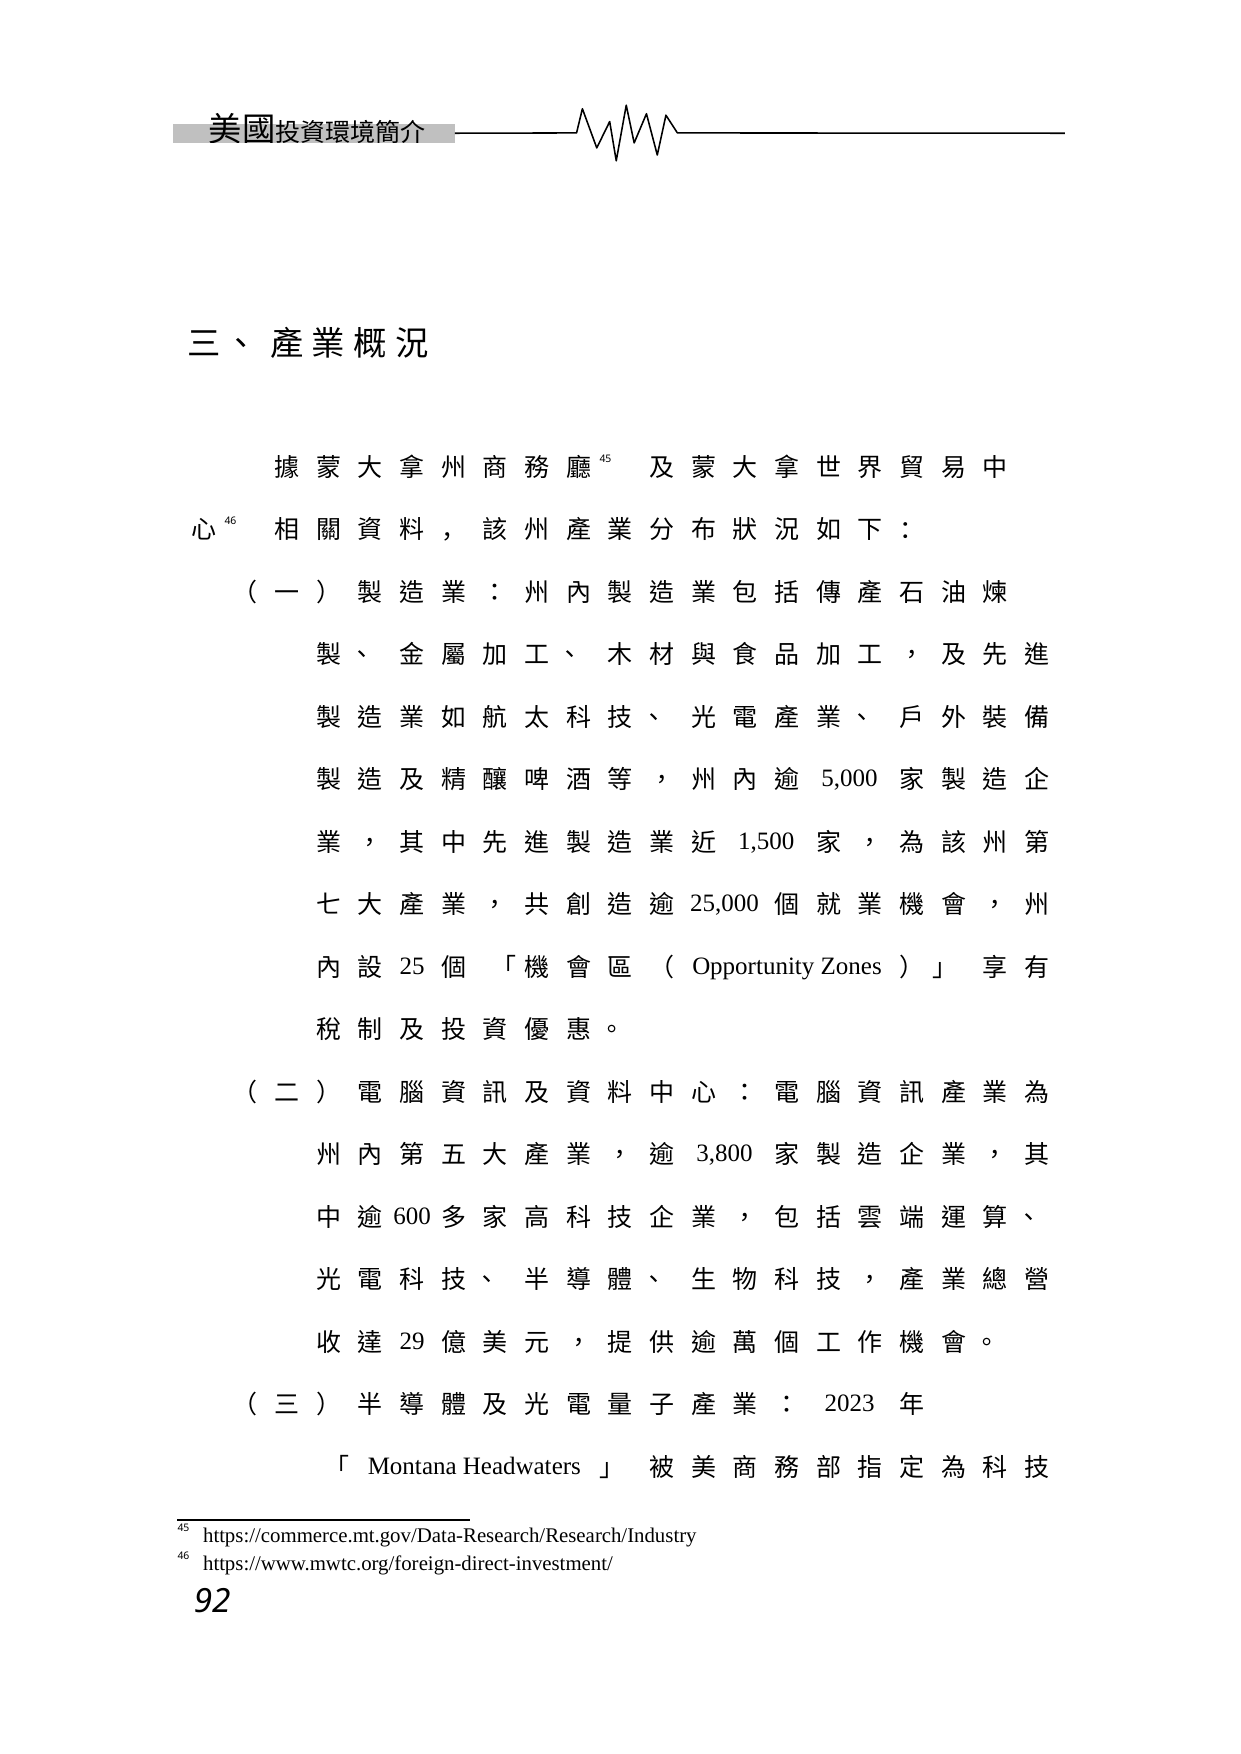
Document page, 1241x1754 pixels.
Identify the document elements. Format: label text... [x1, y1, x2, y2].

text 據蒙大拿州商務廳及蒙大拿世界貿易中心相關資料，該州產業分布狀況如下： [183, 424, 1058, 549]
text 三、產業概況 [183, 299, 1058, 361]
text https://www.mwtc.org/foreign-direct-investment/ [177, 1548, 1063, 1577]
text （三）半導體及光電量子產業：2023年「Montana Headwaters」被美商務部指定為科技 [207, 1361, 1058, 1486]
text （二）電腦資訊及資料中心：電腦資訊產業為州內第五大產業，逾3,800家製造企業，其中逾600多家高科技企業，包括雲端運算、光電科技、半導體、生物科技，產業總營收達29億美元，提供逾萬個工作機會。 [207, 1049, 1058, 1361]
text （一）製造業：州內製造業包括傳產石油煉製、金屬加工、木材與食品加工，及先進製造業如航太科技、光電產業、戶外裝備製造及精釀啤酒等，州內逾5,000家製造企業，其中先進製造業近1,500家，為該州第七大產業，共創造逾25,000個就業機會，州內設25個「機會區（Opportunity Zones）」享有稅制及投資優惠。 [207, 549, 1058, 1049]
text https://commerce.mt.gov/Data-Research/Research/Industry [177, 1520, 1063, 1548]
